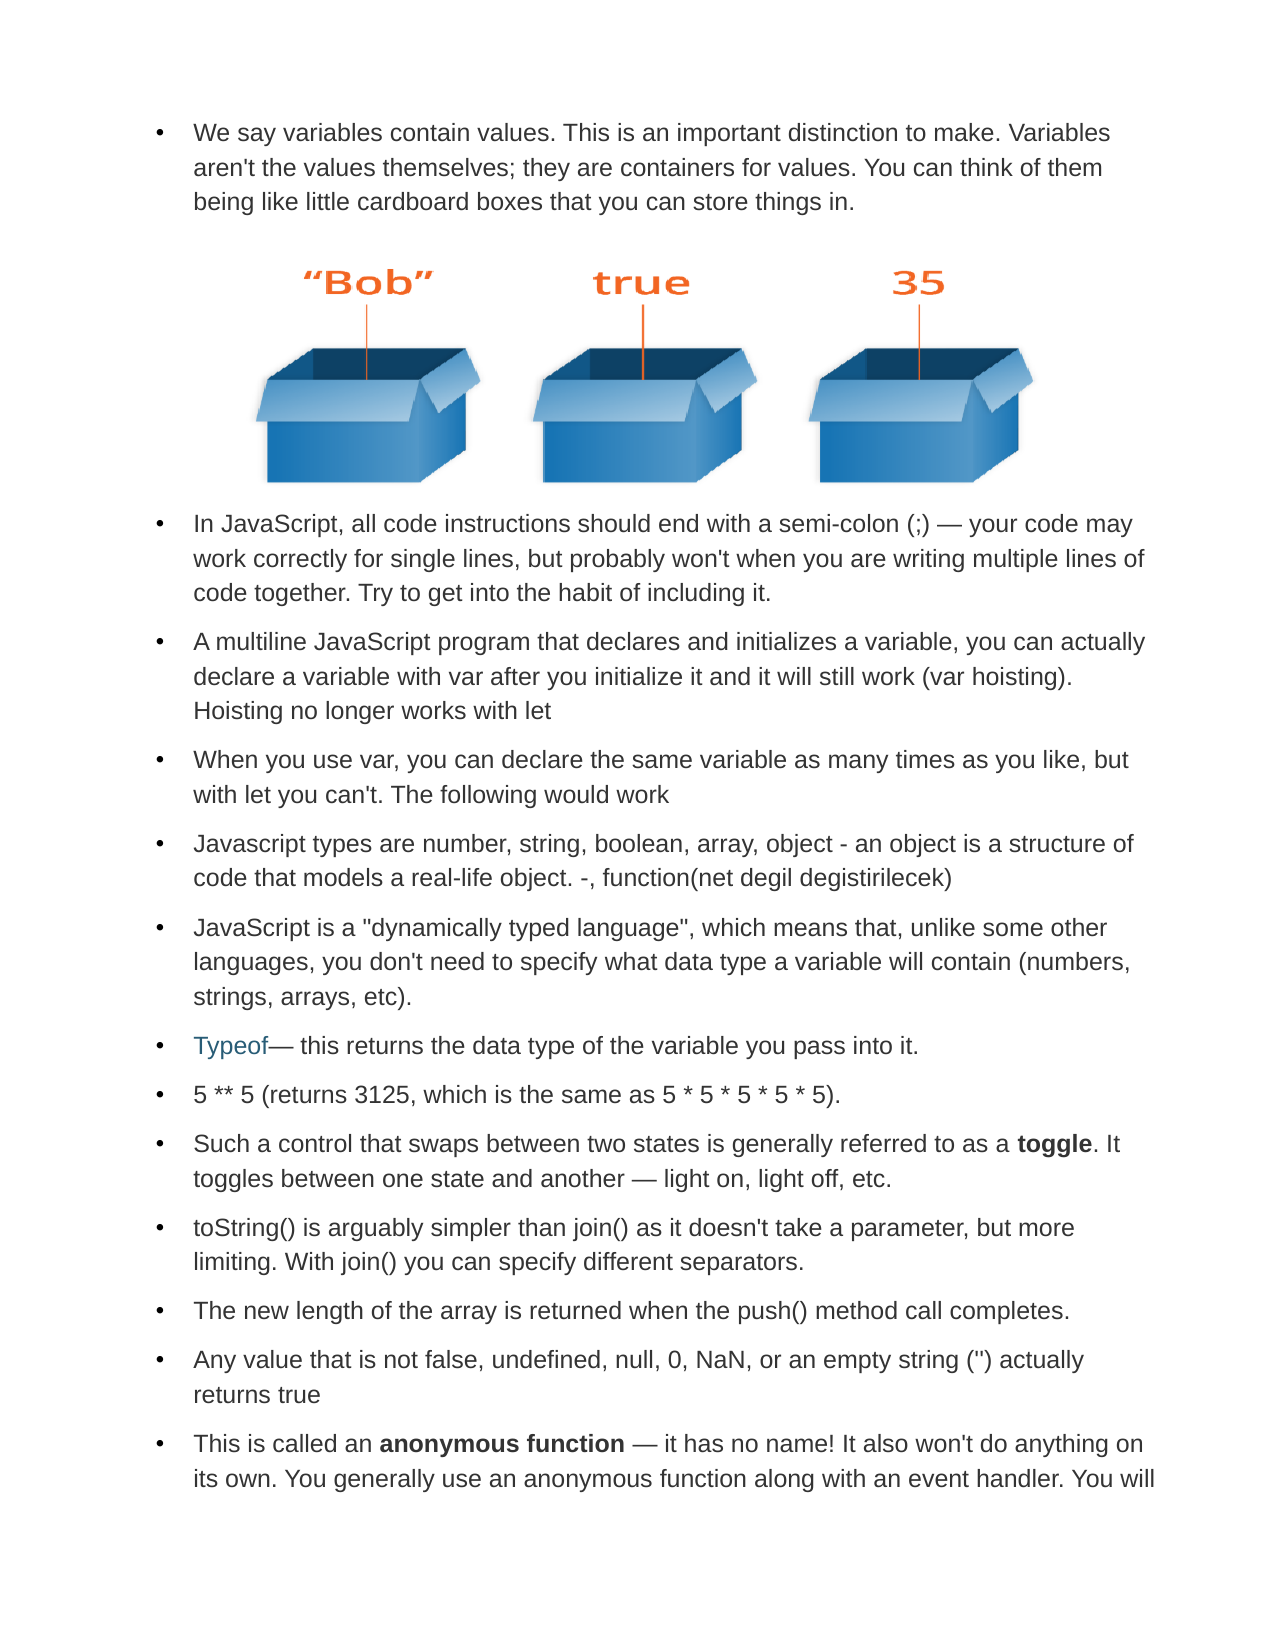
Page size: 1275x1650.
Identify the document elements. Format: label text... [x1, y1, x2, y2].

list The new length of the array is returned when the push() method call completes. [156, 1296, 1157, 1325]
list Any value that is not false, undefined, null, 0, NaN, or an empty string ('') actually returns true [156, 1345, 1157, 1409]
list Javascript types are number, string, boolean, array, object - an object is a structure of code that models a real-life object. -, function(net degil degistirilecek) [156, 829, 1157, 892]
picture [235, 252, 1059, 504]
list In JavaScript, all code instructions should end with a semi-colon (;) — your code may work correctly for single lines, but probably won't when you are writing multiple lines of code together. Try to get into the habit of including it. [156, 236, 1157, 607]
list When you use var, you can declare the same variable as many times as you like, but with let you can't. The following would work [156, 745, 1157, 808]
list Typeof— this returns the data type of the variable you pass into it. [156, 1031, 1157, 1059]
list Such a control that swaps between two states is generally referred to as a toggle. It toggles between one state and another — light on, light off, etc. [156, 1129, 1157, 1192]
list JavaScript is a "dynamically typed language", which means that, unlike some other languages, you don't need to specify what data type a variable will contain (numbers, strings, arrays, etc). [156, 912, 1157, 1010]
list This is called an anonymous function — it has no name! It also won't do anything on its own. You generally use an anonymous function along with an event handler. You will [156, 1429, 1157, 1492]
list A multiline JavaScript program that declares and initializes a variable, you can actually declare a variable with var after you initialize it and it will still work (var hoisting). Hoisting no longer works with let [156, 627, 1157, 725]
list toString() is arguably simpler than join() as it doesn't take a parameter, but more limiting. With join() you can specify different separators. [156, 1213, 1157, 1276]
list We say variables contain values. This is an important distinction to make. Variables aren't the values themselves; they are containers for values. You can think of them being like little cardboard boxes that you can store things in. [156, 118, 1157, 216]
list 5 ** 5 (returns 3125, which is the same as 5 * 5 * 5 * 5 * 5). [156, 1080, 1157, 1109]
